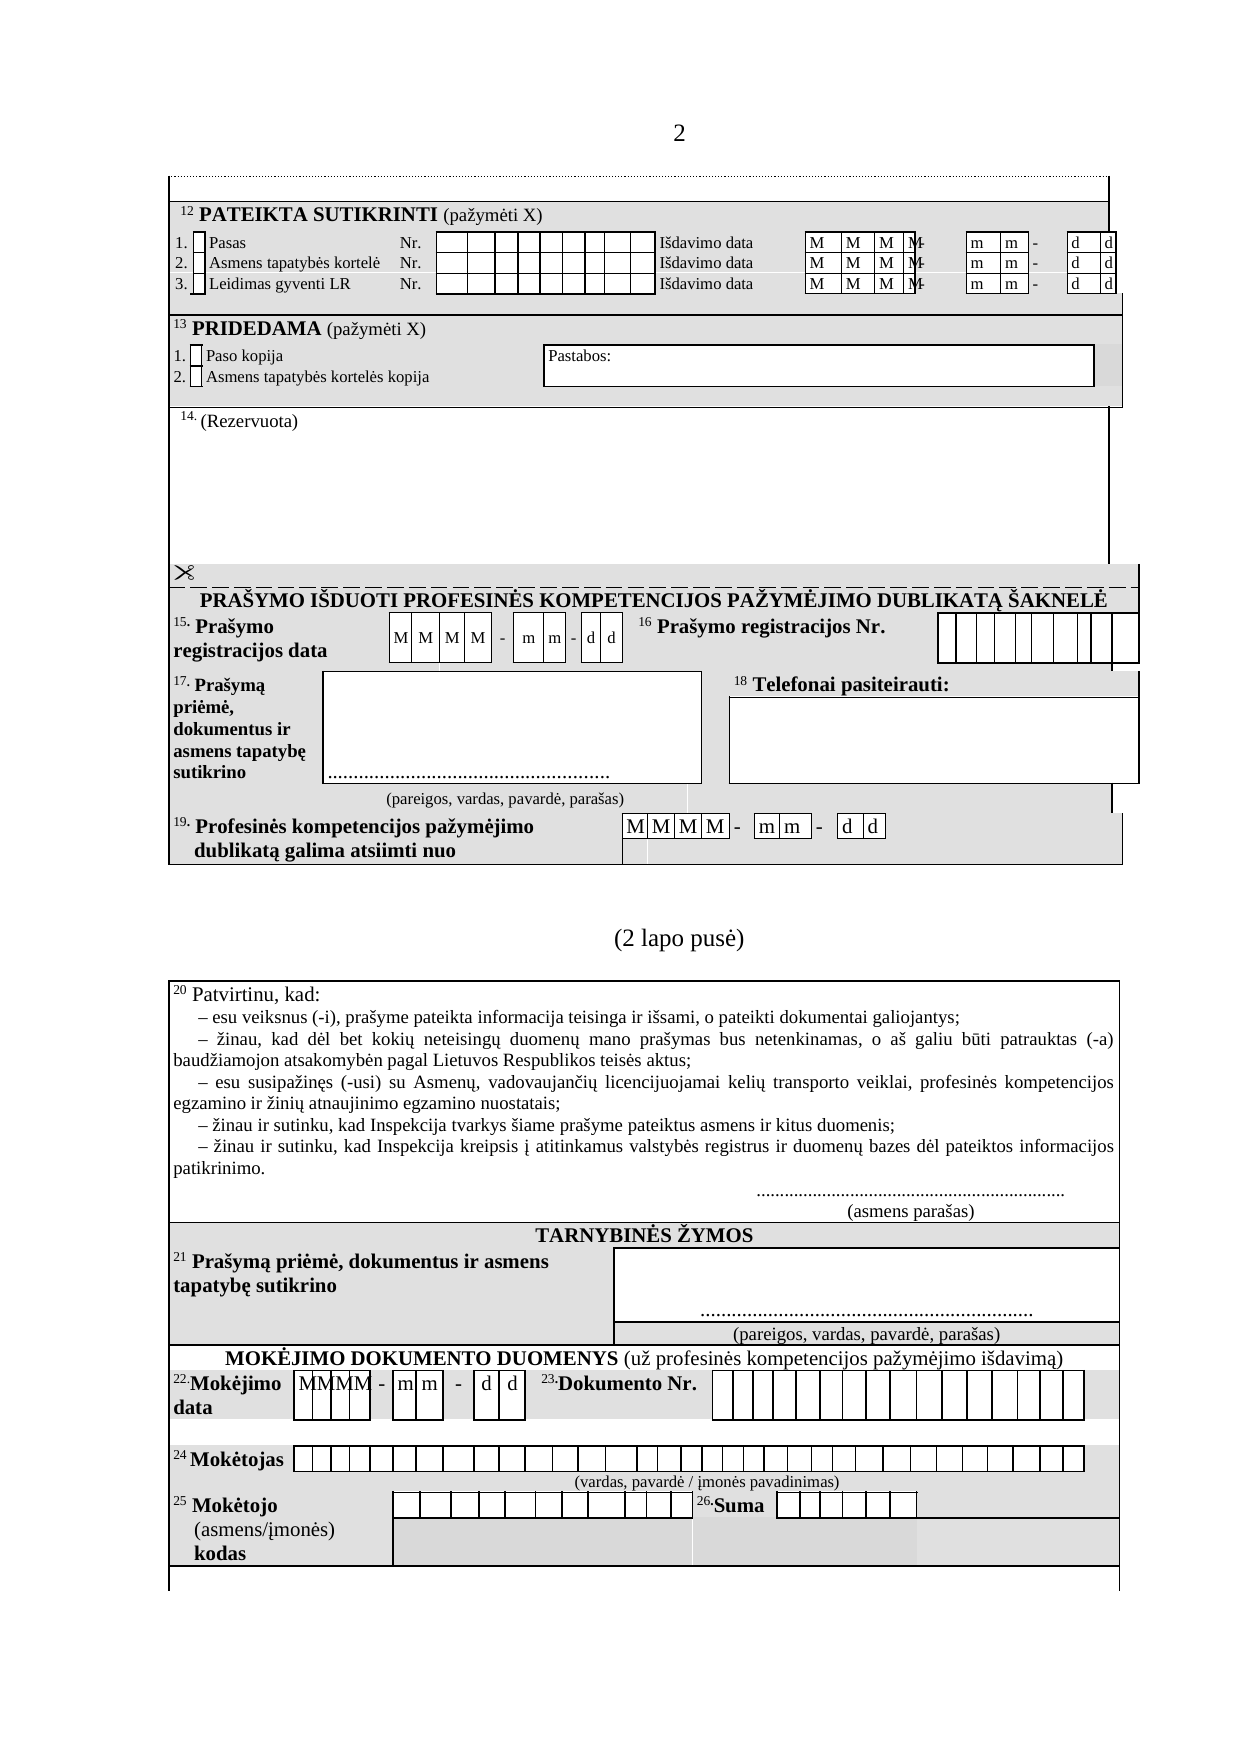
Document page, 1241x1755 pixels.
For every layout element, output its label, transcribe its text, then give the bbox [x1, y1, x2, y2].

table_cell – esu veiksnus (-i), prašyme pateikta informacija teisinga ir išsami, o pateikti dokumentai galiojantys; – žinau, kad dėl bet kokių neteisingų duomenų mano prašymas bus netenkinamas, o aš galiu būti patrauktas (-a) baudžiamojon atsakomybėn pagal Lietuvos Respublikos teisės aktus; – esu susipažinęs (-usi) su Asmenų, vadovaujančių licencijuojamai kelių transporto veiklai, profesinės kompetencijos egzamino ir žinių atnaujinimo egzamino nuostatais; – žinau ir sutinku, kad Inspekcija tvarkys šiame prašyme pateiktus asmens ir kitus duomenis; – žinau ir sutinku, kad Inspekcija kreipsis į atitinkamus valstybės registrus ir duomenų bazes dėl pateiktos informacijos patikrinimo. .................................................................. (asmens parašas) [170, 1006, 1119, 1222]
table_cell m [394, 1371, 415, 1419]
table_cell [993, 1371, 1017, 1419]
table_cell M [806, 253, 841, 272]
table_cell m [544, 613, 565, 662]
table_cell [468, 253, 494, 272]
table_cell M [875, 233, 903, 252]
table_cell [496, 233, 517, 252]
table_cell Nr. [395, 231, 436, 252]
table_cell [191, 367, 201, 386]
table_cell 22.Mokėjimo data [170, 1370, 293, 1419]
table_cell (pareigos, vardas, pavardė, parašas) [323, 784, 687, 813]
table_cell [440, 662, 544, 671]
table_cell [563, 1493, 587, 1517]
table_cell [420, 1519, 451, 1565]
table_cell 13 PRIDEDAMA (pažymėti X) [170, 316, 1122, 344]
table_cell [743, 293, 886, 314]
table_cell [625, 1519, 646, 1565]
table_cell [743, 662, 1111, 671]
table_cell [194, 233, 204, 252]
table_cell d [1101, 274, 1115, 293]
table_cell [988, 1447, 1012, 1471]
table_cell [563, 253, 584, 272]
table_cell [626, 1493, 646, 1517]
table_cell M [350, 1371, 369, 1419]
table_cell [1123, 273, 1139, 293]
table_cell [623, 612, 634, 662]
table_cell [730, 698, 1138, 783]
table_cell TARNYBINĖS ŽYMOS [170, 1223, 1119, 1247]
table_cell M [412, 613, 439, 662]
table_cell M [904, 253, 914, 272]
table_cell Pastabos: [545, 346, 1093, 386]
table_cell [606, 1447, 636, 1471]
table_cell [891, 1493, 916, 1517]
table_cell [647, 1493, 670, 1517]
table_cell M [904, 233, 914, 252]
table_cell M [875, 274, 903, 293]
table_cell Išdavimo data [656, 273, 805, 293]
text (2 lapo pusė) [177, 923, 1181, 952]
table_cell [1123, 664, 1139, 671]
table_cell [820, 1519, 843, 1565]
table_cell M [623, 814, 647, 838]
table_cell [202, 386, 544, 406]
table_cell [586, 233, 604, 252]
table_cell [605, 253, 630, 272]
table_cell 12 PATEIKTA SUTIKRINTI (pažymėti X) [170, 202, 1108, 231]
table_cell d [1068, 274, 1100, 293]
table_cell [505, 1519, 535, 1565]
table_cell [1116, 784, 1122, 813]
table_cell [1117, 252, 1122, 272]
table_cell d [582, 613, 600, 662]
table_cell [943, 1371, 966, 1419]
table_cell [437, 253, 467, 272]
table_cell [586, 274, 604, 293]
table_cell - [444, 1370, 473, 1419]
table_cell 14. (Rezervuota) [170, 408, 1108, 564]
table_cell [833, 1447, 855, 1471]
table_cell [350, 1447, 369, 1471]
table_cell [519, 253, 539, 272]
table_cell [843, 1371, 865, 1419]
table_cell 1. [170, 344, 190, 365]
table_cell [1116, 664, 1122, 671]
table_cell (pareigos, vardas, pavardė, parašas) [615, 1323, 1119, 1344]
table_cell [863, 839, 886, 864]
table_cell [754, 839, 780, 864]
table_cell m [967, 233, 1000, 252]
table_cell 15. Prašymo registracijos data [170, 612, 389, 662]
table_cell d [601, 613, 622, 662]
table_cell [623, 839, 647, 864]
table_cell [600, 293, 743, 314]
table_cell [479, 1519, 505, 1565]
table_cell [891, 1371, 916, 1419]
table_cell [777, 1519, 800, 1565]
table_cell [797, 1371, 819, 1419]
table_cell [170, 293, 190, 314]
table_cell M [390, 613, 411, 662]
table_cell 26.Suma [693, 1491, 776, 1517]
table_cell [500, 1447, 524, 1471]
table_cell [1016, 614, 1031, 662]
table_cell [1116, 408, 1122, 564]
table_cell [194, 274, 204, 293]
table_cell [674, 839, 701, 864]
table_cell d [475, 1371, 498, 1419]
table_cell [701, 839, 729, 864]
table_cell [170, 386, 190, 406]
table_cell [536, 1493, 561, 1517]
table_cell [170, 783, 323, 813]
table_cell [838, 839, 863, 864]
table_cell d [1068, 233, 1100, 252]
table_cell [702, 671, 729, 696]
table_cell [937, 1447, 962, 1471]
table_cell [968, 1371, 991, 1419]
table_cell - [730, 813, 754, 838]
table_cell d [864, 814, 885, 838]
table_cell [1117, 273, 1122, 293]
table_cell [939, 614, 955, 662]
table_cell [605, 274, 630, 293]
table_cell [1123, 365, 1139, 386]
table_cell [631, 253, 654, 272]
table_cell [371, 1447, 392, 1471]
table_cell [563, 274, 584, 293]
table_cell [729, 838, 754, 864]
table_cell 25 Mokėtojo (asmens/įmonės) kodas [170, 1491, 392, 1565]
table_cell [190, 295, 202, 314]
table_cell [646, 1519, 671, 1565]
table_cell M [648, 814, 674, 838]
table_cell [702, 722, 729, 783]
table_cell [1041, 1447, 1062, 1471]
table_cell [788, 1447, 811, 1471]
table_cell [648, 839, 674, 864]
table_cell [496, 274, 517, 293]
table_cell 21 Prašymą priėmė, dokumentus ir asmens tapatybę sutikrino [170, 1247, 613, 1344]
table_cell [313, 1447, 330, 1471]
table_cell M [295, 1371, 312, 1419]
table_cell 2. [170, 252, 193, 272]
table_cell [1113, 614, 1138, 662]
table_cell [541, 253, 562, 272]
table_cell MOKĖJIMO DOKUMENTO DUOMENYS (už profesinės kompetencijos pažymėjimo išdavimą) [170, 1346, 1119, 1370]
table_cell [544, 662, 674, 671]
table_cell [1123, 201, 1139, 231]
table_cell M [806, 274, 841, 293]
table_cell m [755, 814, 779, 838]
table_cell [194, 253, 204, 272]
table_cell [886, 293, 1122, 314]
table_cell [774, 1371, 795, 1419]
table_cell [605, 233, 630, 252]
table_cell [1085, 1370, 1119, 1419]
table_cell [589, 1493, 624, 1517]
table_cell M [675, 814, 701, 838]
table_cell [886, 813, 1122, 838]
table_cell - [1029, 231, 1067, 252]
table_cell [1123, 386, 1139, 406]
table_cell [475, 1447, 498, 1471]
table_cell [917, 1519, 1119, 1565]
table_cell [1064, 1447, 1083, 1471]
table_cell [562, 1519, 588, 1565]
table_cell - [916, 252, 966, 272]
table_header 20 Patvirtinu, kad: [170, 982, 1119, 1006]
table_cell [1123, 406, 1139, 564]
table_cell [801, 1493, 819, 1517]
table_cell [811, 838, 838, 864]
table_cell [471, 295, 600, 314]
table_cell - [371, 1370, 392, 1419]
table_cell m [417, 1371, 442, 1419]
table_cell 1. [170, 231, 193, 252]
table_cell [1116, 201, 1122, 231]
table_cell [631, 233, 654, 252]
table_cell [917, 1371, 941, 1419]
table_cell [421, 1493, 450, 1517]
table_cell M [332, 1371, 349, 1419]
table_cell [1123, 176, 1139, 201]
table_cell [506, 1493, 535, 1517]
table_cell m [780, 814, 811, 838]
table_cell [468, 274, 494, 293]
table_cell M [440, 613, 464, 662]
table_cell [890, 1519, 917, 1565]
table_cell 23.Dokumento Nr. [526, 1370, 712, 1419]
table_cell [329, 293, 471, 314]
table_cell [444, 1447, 473, 1471]
table_cell [713, 1371, 732, 1419]
table_cell [1123, 813, 1139, 838]
table_cell [1078, 614, 1090, 662]
table_cell [1041, 1371, 1062, 1419]
table_cell [977, 614, 994, 662]
table_cell - [916, 273, 966, 293]
table_cell [553, 1447, 577, 1471]
table_cell [437, 233, 467, 252]
table_cell Asmens tapatybės kortelės kopija [202, 365, 543, 386]
table_cell - [916, 231, 966, 252]
table_cell [744, 1447, 763, 1471]
table_cell - [1029, 252, 1067, 272]
table_cell [170, 1419, 1119, 1445]
table_cell [535, 1519, 562, 1565]
table_cell [417, 1447, 442, 1471]
table_cell [496, 253, 517, 272]
table_cell M [806, 233, 841, 252]
table_cell [674, 662, 743, 671]
table_cell [743, 784, 1111, 813]
table_cell [332, 1447, 349, 1471]
table_cell Išdavimo data [656, 231, 805, 252]
table_cell [778, 1493, 799, 1517]
table_cell Asmens tapatybės kortelė [206, 252, 395, 272]
table_cell [800, 1519, 820, 1565]
table_cell [1092, 614, 1111, 662]
table_cell Paso kopija [202, 344, 543, 365]
table_cell [702, 696, 729, 722]
table_cell 2. [170, 365, 190, 386]
table_cell [867, 1371, 889, 1419]
table_cell [586, 253, 604, 272]
table_cell [437, 274, 467, 293]
table_cell [911, 1447, 936, 1471]
table_cell - [492, 612, 513, 662]
table_cell [544, 386, 1122, 406]
table_cell (vardas, pavardė / įmonės pavadinimas) [294, 1471, 1119, 1491]
table_cell [821, 1371, 842, 1419]
table_cell PRAŠYMO IŠDUOTI PROFESINĖS KOMPETENCIJOS PAŽYMĖJIMO DUBLIKATĄ ŠAKNELĖ [170, 587, 1138, 612]
table_cell [1123, 252, 1139, 272]
table_cell [170, 1567, 1119, 1591]
table_cell Pasas [206, 231, 395, 252]
table_cell [295, 1447, 312, 1471]
table_cell M [465, 613, 491, 662]
table_cell M [842, 233, 874, 252]
table_cell [541, 274, 562, 293]
table_cell [563, 233, 584, 252]
table_cell [688, 783, 743, 813]
table_cell m [1001, 253, 1028, 272]
table_cell [480, 1493, 504, 1517]
table_cell [1018, 1371, 1039, 1419]
table_cell [917, 1491, 1119, 1517]
table_cell m [1001, 274, 1028, 293]
table_cell [452, 1493, 478, 1517]
table_cell [671, 1519, 692, 1565]
table_cell [1123, 231, 1139, 252]
table_cell [1123, 344, 1139, 365]
table_cell 16 Prašymo registracijos Nr. [634, 612, 937, 662]
table_cell [843, 1493, 865, 1517]
table_cell [202, 293, 329, 314]
table_cell [867, 1493, 889, 1517]
table_cell [1054, 614, 1077, 662]
table_cell d [1101, 233, 1115, 252]
table_cell [1123, 314, 1139, 344]
table_cell [1064, 1371, 1083, 1419]
table_cell M [842, 253, 874, 272]
table_cell - [566, 612, 581, 662]
table_cell [693, 1517, 777, 1565]
table_cell [821, 1493, 842, 1517]
table_cell [780, 839, 811, 864]
table_cell [526, 1447, 552, 1471]
table_cell [1032, 614, 1053, 662]
table_cell [631, 274, 654, 293]
table_cell 17. Prašymą priėmė, dokumentus ir asmens tapatybę sutikrino [170, 671, 322, 783]
table_cell 18 Telefonai pasiteirauti: [729, 671, 1138, 696]
table_cell [1095, 344, 1122, 386]
table_cell d [1101, 253, 1115, 272]
table_cell Išdavimo data [656, 252, 805, 272]
table_cell [1014, 1447, 1039, 1471]
table_cell [451, 1519, 479, 1565]
table_cell [191, 346, 201, 365]
table_cell Leidimas gyventi LR [206, 273, 395, 293]
table_cell [812, 1447, 832, 1471]
table_cell [672, 1493, 692, 1517]
table_cell m [967, 253, 1000, 272]
table_cell  [170, 564, 1138, 587]
table_cell [1123, 293, 1139, 314]
table_cell m [514, 613, 543, 662]
table_cell - [812, 813, 837, 838]
table_cell [394, 1519, 420, 1565]
table_cell 3. [170, 273, 193, 293]
table_cell - [1029, 273, 1067, 293]
table_cell [588, 1519, 625, 1565]
table_cell [723, 1447, 743, 1471]
table_cell [1112, 176, 1116, 201]
table_cell [190, 387, 202, 406]
table_cell [1123, 784, 1139, 813]
table_cell m [967, 274, 1000, 293]
table_cell [1117, 231, 1122, 252]
table_cell [394, 1493, 419, 1517]
table_cell [734, 1371, 752, 1419]
table_cell [1112, 201, 1116, 231]
table_cell ................................................................ [615, 1249, 1119, 1321]
table_cell [519, 233, 539, 252]
table_cell [1112, 408, 1116, 564]
table_cell [519, 274, 539, 293]
table_cell [658, 1447, 680, 1471]
table_cell d [838, 814, 863, 838]
table_cell [1116, 176, 1122, 201]
table_cell 19. Profesinės kompetencijos pažymėjimo dublikatą galima atsiimti nuo [170, 813, 622, 864]
table_cell M [702, 814, 729, 838]
table_cell [884, 1447, 910, 1471]
table_cell [1085, 1445, 1119, 1471]
table_cell [957, 614, 976, 662]
table_cell M [904, 274, 914, 293]
table_cell [963, 1447, 987, 1471]
table_cell [170, 662, 439, 671]
table_cell [866, 1519, 890, 1565]
table_cell [638, 1447, 657, 1471]
table_cell M [842, 274, 874, 293]
table_cell [754, 1371, 772, 1419]
table_cell Nr. [395, 252, 436, 272]
table_cell [394, 1447, 415, 1471]
table_cell [843, 1519, 866, 1565]
table_cell [579, 1447, 605, 1471]
table_cell [682, 1447, 701, 1471]
table_cell d [500, 1371, 524, 1419]
table_cell [856, 1447, 882, 1471]
table_cell [765, 1447, 787, 1471]
table_cell . [324, 672, 701, 783]
table_cell [170, 176, 1108, 201]
table_cell [1123, 838, 1139, 864]
table_cell d [1068, 253, 1100, 272]
table_cell M [875, 253, 903, 272]
table_cell [703, 1447, 722, 1471]
table_cell [886, 838, 1122, 864]
table_cell m [1001, 233, 1028, 252]
table_cell M [313, 1371, 330, 1419]
table_cell Nr. [395, 273, 436, 293]
table_cell [995, 614, 1015, 662]
table_cell 24 Mokėtojas [170, 1445, 293, 1471]
table_cell [468, 233, 494, 252]
table_cell [541, 233, 562, 252]
table_cell [170, 1471, 294, 1491]
